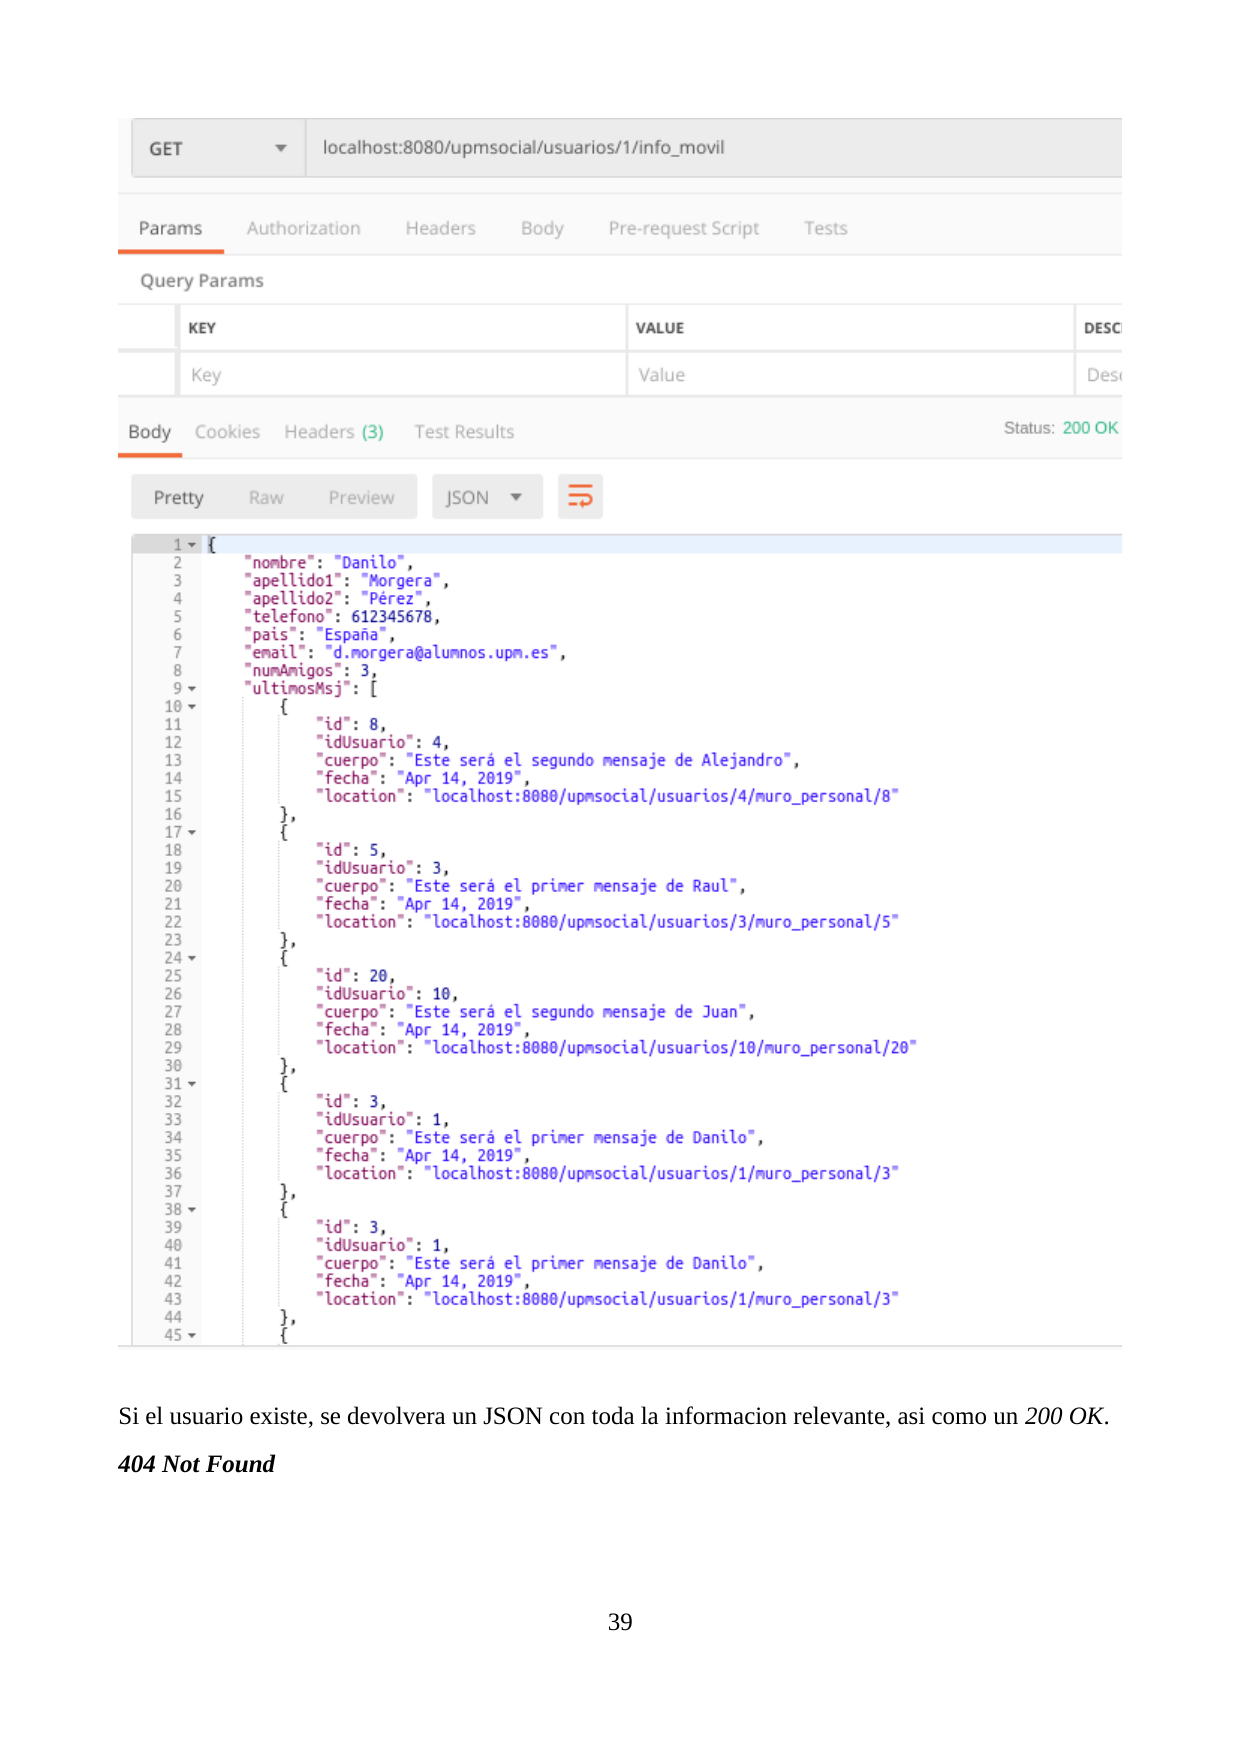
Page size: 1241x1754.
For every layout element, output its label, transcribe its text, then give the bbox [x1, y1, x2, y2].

text Si el usuario existe, se devolvera un JSON con toda la informacion relevante, asi como un 200 OK. [118, 1401, 1122, 1430]
text 404 Not Found [118, 1449, 1122, 1478]
picture [118, 118, 1123, 1350]
